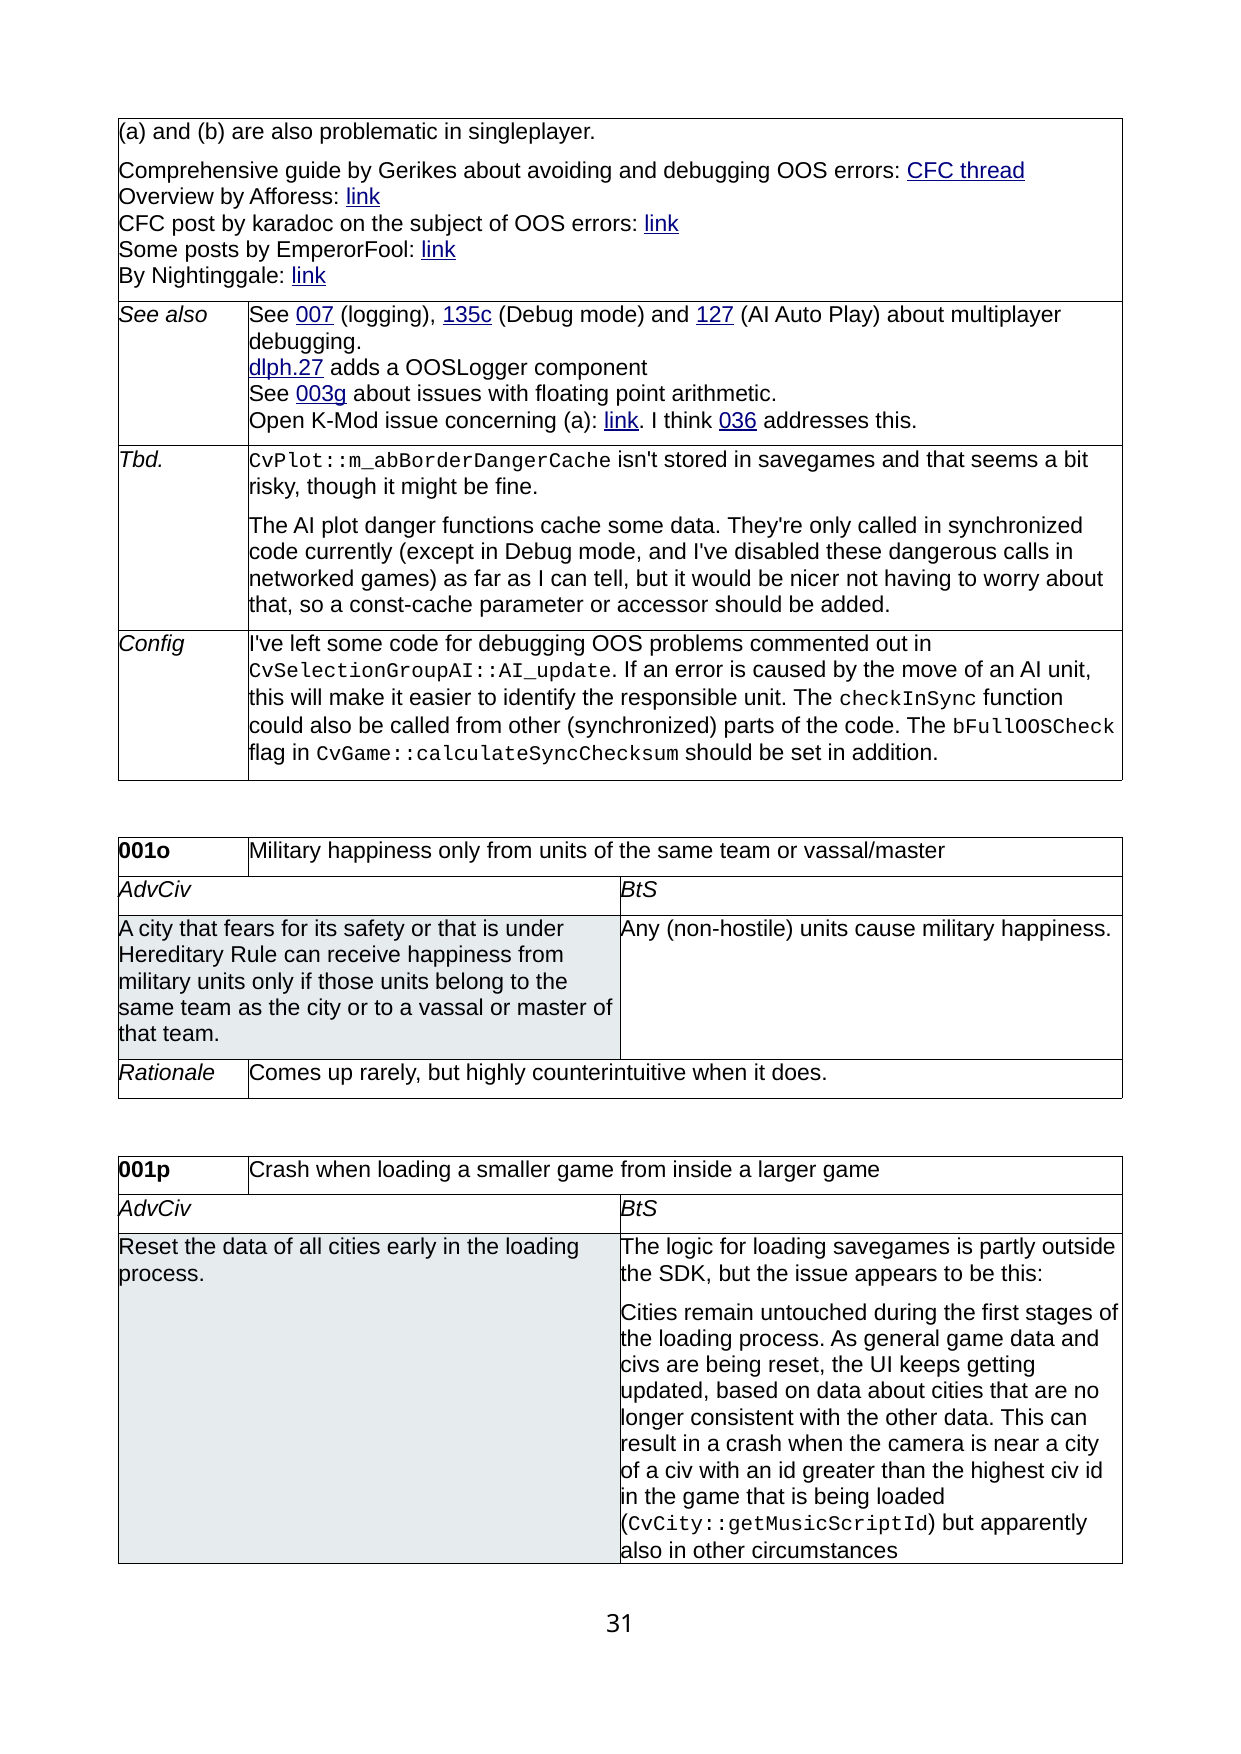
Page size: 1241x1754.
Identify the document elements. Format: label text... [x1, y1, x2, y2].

table_header Military happiness only from units of the same team or vassal/master [249, 838, 1122, 876]
table_cell See also [119, 302, 248, 445]
table_cell CvPlot::m_abBorderDangerCache isn't stored in savegames and that seems a bit risky, though it might be fine. The AI plot danger functions cache some data. They're only called in synchronized code currently (except in Debug mode, and I've disabled these dangerous calls in networked games) as far as I can tell, but it would be nicer not having to worry about that, so a const-cache parameter or accessor should be added. [249, 446, 1122, 630]
table_cell See 007 (logging), 135c (Debug mode) and 127 (AI Auto Play) about multiplayer debugging. dlph.27 adds a OOSLogger component See 003g about issues with floating point arithmetic. Open K-Mod issue concerning (a): link. I think 036 addresses this. [249, 302, 1122, 445]
table_cell AdvCiv [119, 1195, 620, 1233]
table_header 001p [119, 1157, 248, 1194]
table_cell Tbd. [119, 446, 248, 630]
table_cell AdvCiv [119, 877, 620, 915]
table_cell Config [119, 631, 248, 779]
table_cell BtS [621, 1195, 1122, 1233]
table_header 001o [119, 838, 248, 876]
table_cell A city that fears for its safety or that is under Hereditary Rule can receive happiness from military units only if those units belong to the same team as the city or to a vassal or master of that team. [119, 916, 620, 1059]
table_cell I've left some code for debugging OOS problems commented out in CvSelectionGroupAI::AI_update. If an error is caused by the move of an AI unit, this will make it easier to identify the responsible unit. The checkInSync function could also be called from other (synchronized) parts of the code. The bFullOOSCheck flag in CvGame::calculateSyncChecksum should be set in addition. [249, 631, 1122, 779]
table_cell (a) and (b) are also problematic in singleplayer. Comprehensive guide by Gerikes about avoiding and debugging OOS errors: CFC thread Overview by Afforess: link CFC post by karadoc on the subject of OOS errors: link Some posts by EmperorFool: link By Nightinggale: link [119, 119, 1122, 301]
table_cell Any (non-hostile) units cause military happiness. [621, 916, 1122, 1059]
table_cell Comes up rarely, but highly counterintuitive when it does. [249, 1060, 1122, 1098]
table_cell BtS [621, 877, 1122, 915]
table_header Crash when loading a smaller game from inside a larger game [249, 1157, 1122, 1194]
table_cell The logic for loading savegames is partly outside the SDK, but the issue appears to be this: Cities remain untouched during the first stages of the loading process. As general game data and civs are being reset, the UI keeps getting updated, based on data about cities that are no longer consistent with the other data. This can result in a crash when the camera is near a city of a civ with an id greater than the highest civ id in the game that is being loaded (CvCity::getMusicScriptId) but apparently also in other circumstances [621, 1234, 1122, 1563]
table_cell Reset the data of all cities early in the loading process. [119, 1234, 620, 1563]
table_cell Rationale [119, 1060, 248, 1098]
